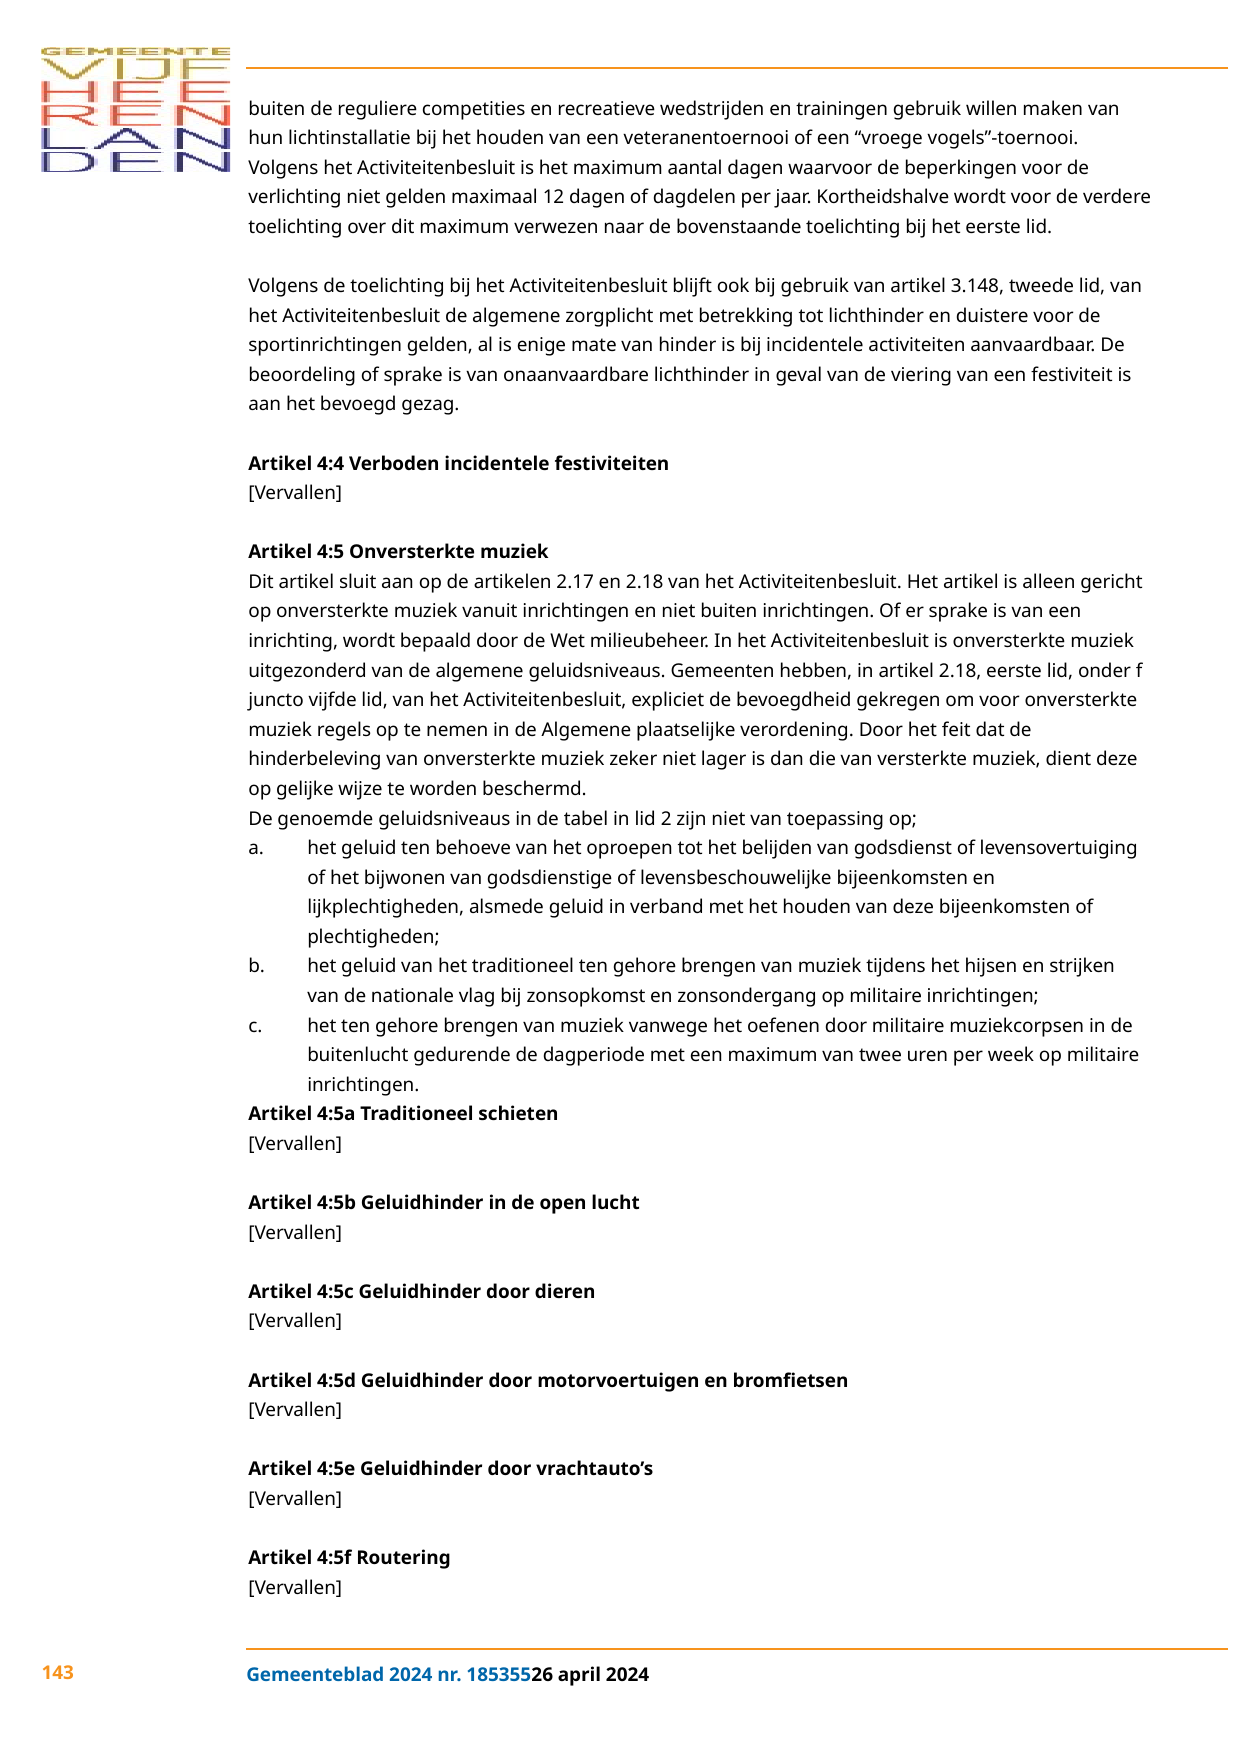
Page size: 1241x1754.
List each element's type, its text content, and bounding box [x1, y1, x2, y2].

text [Vervallen] [248, 1396, 1152, 1422]
text [Vervallen] [248, 1219, 1152, 1245]
text [Vervallen] [248, 1485, 1152, 1511]
text [Vervallen] [248, 1308, 1152, 1333]
text Artikel 4:5a Traditioneel schieten [248, 1101, 1152, 1126]
text Artikel 4:5f Routering [248, 1544, 1152, 1570]
text Volgens de toelichting bij het Activiteitenbesluit blijft ook bij gebruik van artikel 3.148, tweede lid, van het Activiteitenbesluit de algemene zorgplicht met betrekking tot lichthinder en duistere voor de sportinrichtingen gelden, al is enige mate van hinder is bij incidentele activiteiten aanvaardbaar. De beoordeling of sprake is van onaanvaardbare lichthinder in geval van de viering van een festiviteit is aan het bevoegd gezag. [248, 272, 1152, 416]
text De genoemde geluidsniveaus in de tabel in lid 2 zijn niet van toepassing op; [248, 805, 1152, 831]
text Artikel 4:5d Geluidhinder door motorvoertuigen en bromfietsen [248, 1367, 1152, 1393]
text buiten de reguliere competities en recreatieve wedstrijden en trainingen gebruik willen maken van hun lichtinstallatie bij het houden van een veteranentoernooi of een “vroege vogels”-toernooi. Volgens het Activiteitenbesluit is het maximum aantal dagen waarvoor de beperkingen voor de verlichting niet gelden maximaal 12 dagen of dagdelen per jaar. Kortheidshalve wordt voor de verdere toelichting over dit maximum verwezen naar de bovenstaande toelichting bij het eerste lid. [248, 95, 1152, 239]
text Artikel 4:5b Geluidhinder in de open lucht [248, 1189, 1152, 1215]
text [Vervallen] [248, 1574, 1152, 1600]
text [Vervallen] [248, 479, 1152, 505]
text Artikel 4:5e Geluidhinder door vrachtauto’s [248, 1456, 1152, 1481]
picture [41, 47, 231, 172]
list het ten gehore brengen van muziek vanwege het oefenen door militaire muziekcorpsen in de buitenlucht gedurende de dagperiode met een maximum van twee uren per week op militaire inrichtingen. [248, 1012, 1152, 1097]
text [Vervallen] [248, 1130, 1152, 1156]
text Artikel 4:4 Verboden incidentele festiviteiten [248, 450, 1152, 476]
list het geluid ten behoeve van het oproepen tot het belijden van godsdienst of levensovertuiging of het bijwonen van godsdienstige of levensbeschouwelijke bijeenkomsten en lijkplechtigheden, alsmede geluid in verband met het houden van deze bijeenkomsten of plechtigheden; [248, 834, 1152, 949]
text Dit artikel sluit aan op de artikelen 2.17 en 2.18 van het Activiteitenbesluit. Het artikel is alleen gericht op onversterkte muziek vanuit inrichtingen en niet buiten inrichtingen. Of er sprake is van een inrichting, wordt bepaald door de Wet milieubeheer. In het Activiteitenbesluit is onversterkte muziek uitgezonderd van de algemene geluidsniveaus. Gemeenten hebben, in artikel 2.18, eerste lid, onder f juncto vijfde lid, van het Activiteitenbesluit, expliciet de bevoegdheid gekregen om voor onversterkte muziek regels op te nemen in de Algemene plaatselijke verordening. Door het feit dat de hinderbeleving van onversterkte muziek zeker niet lager is dan die van versterkte muziek, dient deze op gelijke wijze te worden beschermd. [248, 568, 1152, 801]
text Artikel 4:5 Onversterkte muziek [248, 538, 1152, 564]
text Artikel 4:5c Geluidhinder door dieren [248, 1278, 1152, 1304]
list het geluid van het traditioneel ten gehore brengen van muziek tijdens het hijsen en strijken van de nationale vlag bij zonsopkomst en zonsondergang op militaire inrichtingen; [248, 953, 1152, 1008]
